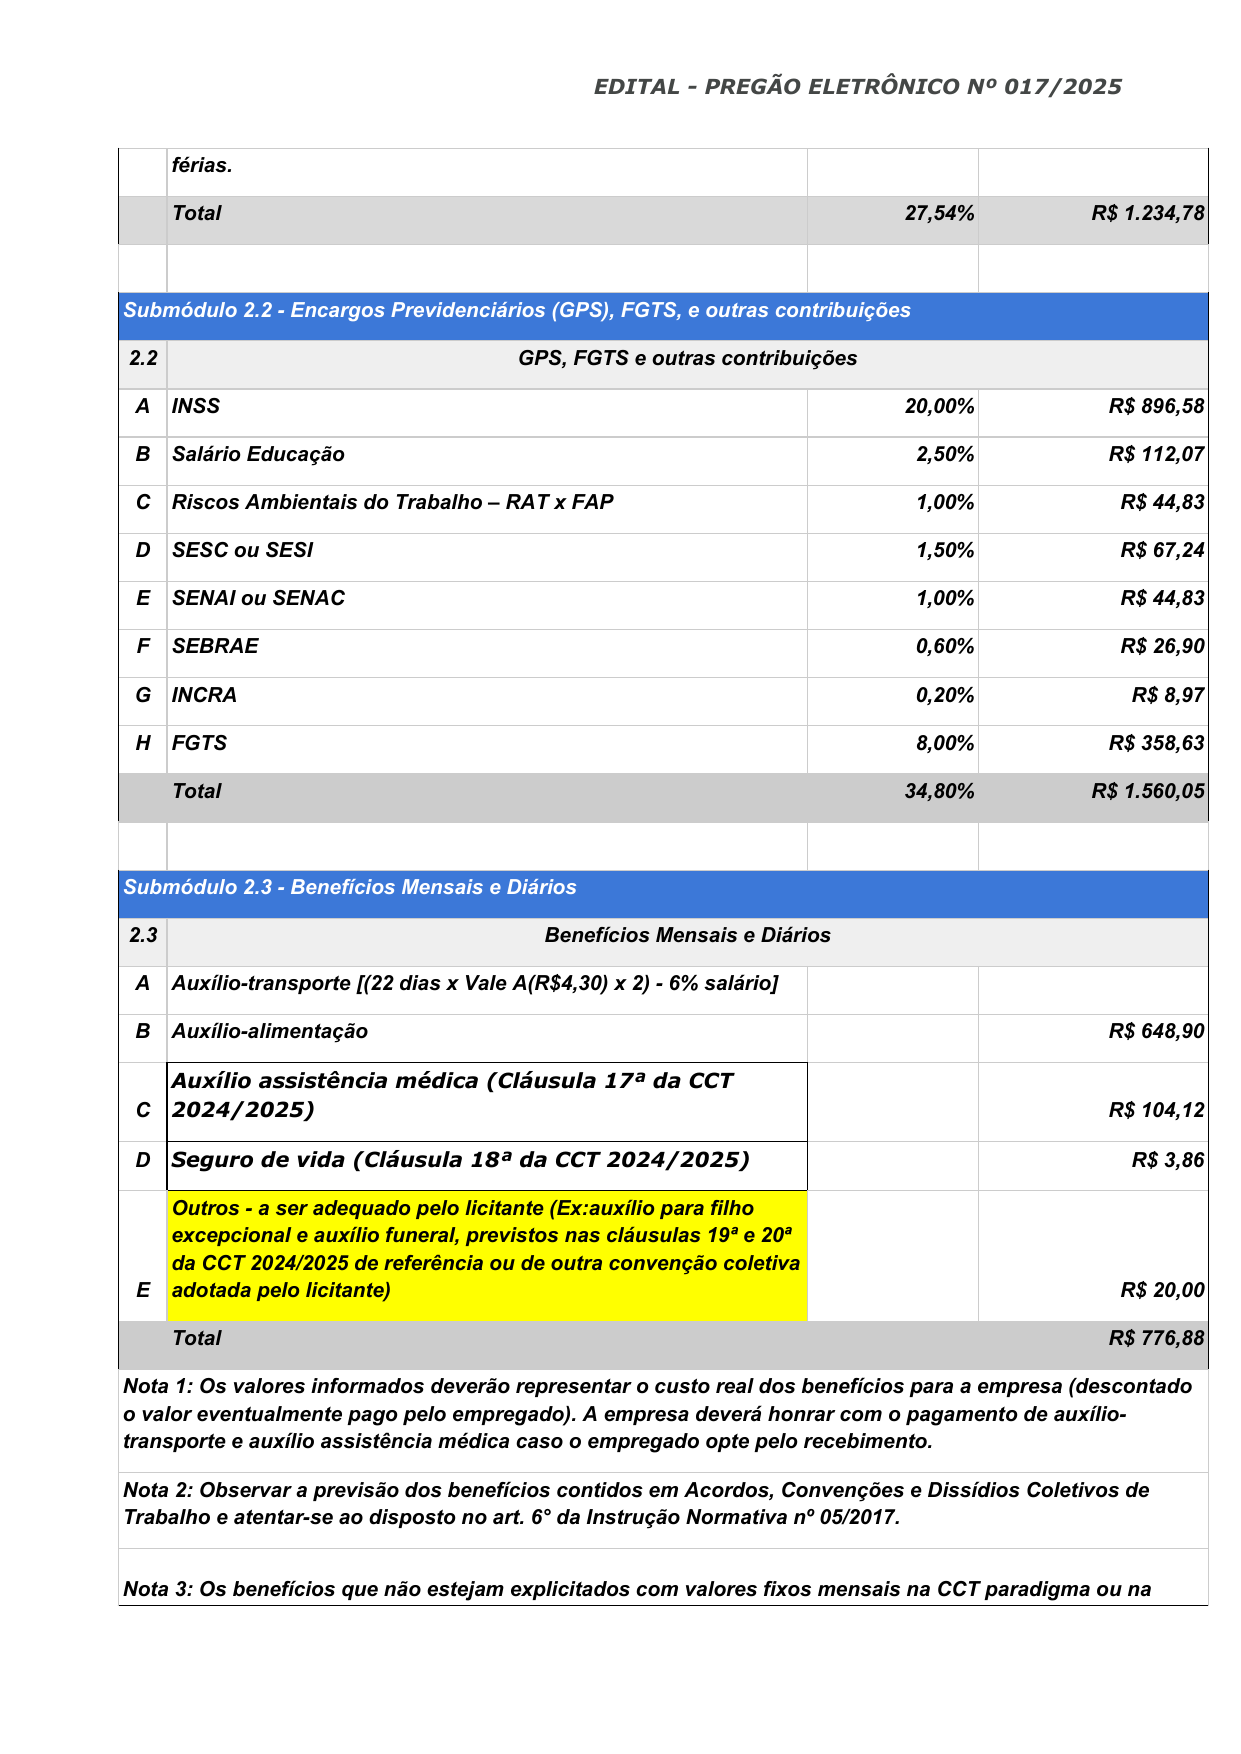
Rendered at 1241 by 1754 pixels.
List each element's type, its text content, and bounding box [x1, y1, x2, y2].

table_cell E [119, 582, 166, 629]
table_cell 0,20% [808, 678, 978, 725]
table_cell Nota 1: Os valores informados deverão representar o custo real dos benefícios para a empresa (descontado o valor eventualmente pago pelo empregado). A empresa deverá honrar com o pagamento de auxílio-transporte e auxílio assistência médica caso o empregado opte pelo recebimento. [119, 1370, 1208, 1472]
table_cell F [119, 630, 166, 677]
table_cell [808, 823, 978, 869]
table_cell [808, 245, 978, 292]
table_cell R$ 896,58 [979, 390, 1208, 436]
table_cell [808, 1015, 978, 1062]
table_cell Nota 3: Os benefícios que não estejam explicitados com valores fixos mensais na CCT paradigma ou na [119, 1549, 1208, 1605]
table_cell R$ 1.234,78 [979, 197, 1208, 244]
table_cell Total [168, 197, 807, 244]
table_cell G [119, 678, 166, 725]
table_cell R$ 8,97 [979, 678, 1208, 725]
table_cell 2.3 [119, 919, 166, 966]
table_cell H [119, 726, 166, 773]
table_cell B [119, 438, 166, 484]
table_cell [808, 967, 978, 1014]
table_cell [979, 149, 1208, 196]
table_cell R$ 26,90 [979, 630, 1208, 677]
table_cell R$ 44,83 [979, 582, 1208, 629]
table_cell D [119, 1142, 166, 1190]
table_cell [979, 245, 1208, 292]
table_cell [119, 1322, 166, 1369]
table_cell R$ 1.560,05 [979, 775, 1208, 821]
table_cell R$ 112,07 [979, 438, 1208, 484]
table_cell SENAI ou SENAC [168, 582, 807, 629]
table_cell A [119, 967, 166, 1014]
table_cell 8,00% [808, 726, 978, 773]
table_cell B [119, 1015, 166, 1062]
table_cell [808, 1063, 978, 1141]
table_cell R$ 3,86 [979, 1142, 1208, 1190]
table_cell Submódulo 2.3 - Benefícios Mensais e Diários [119, 871, 1208, 918]
table_cell 1,00% [808, 582, 978, 629]
table_cell Auxílio-alimentação [168, 1015, 807, 1062]
table_cell [808, 1322, 978, 1369]
table_cell R$ 648,90 [979, 1015, 1208, 1062]
table_cell R$ 776,88 [979, 1322, 1208, 1369]
table_cell SEBRAE [168, 630, 807, 677]
table_cell 1,50% [808, 534, 978, 581]
table_cell férias. [168, 149, 807, 196]
table_cell INSS [168, 390, 807, 436]
table_cell Submódulo 2.2 - Encargos Previdenciários (GPS), FGTS, e outras contribuições [119, 293, 1208, 340]
table_cell Total [168, 1322, 807, 1369]
table_cell 2,50% [808, 438, 978, 484]
table_cell [119, 197, 166, 244]
table_cell Auxílio-transporte [(22 dias x Vale A(R$4,30) x 2) - 6% salário] [168, 967, 807, 1014]
table_cell Nota 2: Observar a previsão dos benefícios contidos em Acordos, Convenções e Dissídios Coletivos de Trabalho e atentar-se ao disposto no art. 6° da Instrução Normativa nº 05/2017. [119, 1473, 1208, 1548]
table_cell Benefícios Mensais e Diários [168, 919, 1208, 966]
table_cell [979, 967, 1208, 1014]
table_cell [119, 823, 166, 869]
table_cell Auxílio assistência médica (Cláusula 17ª da CCT 2024/2025) [168, 1063, 807, 1141]
table_cell 34,80% [808, 775, 978, 821]
table_cell C [119, 486, 166, 533]
table_cell 20,00% [808, 390, 978, 436]
table_cell 1,00% [808, 486, 978, 533]
table_cell R$ 44,83 [979, 486, 1208, 533]
table_cell [808, 1191, 978, 1321]
table_cell Riscos Ambientais do Trabalho – RAT x FAP [168, 486, 807, 533]
table_cell [979, 823, 1208, 869]
table_cell [119, 775, 166, 821]
table_cell R$ 20,00 [979, 1191, 1208, 1321]
table_cell R$ 358,63 [979, 726, 1208, 773]
table_cell A [119, 390, 166, 436]
table_cell 27,54% [808, 197, 978, 244]
table_cell SESC ou SESI [168, 534, 807, 581]
table_cell D [119, 534, 166, 581]
table_cell R$ 67,24 [979, 534, 1208, 581]
table_cell [168, 245, 807, 292]
table_cell FGTS [168, 726, 807, 773]
table_cell [119, 245, 166, 292]
table_cell [119, 149, 166, 196]
table_cell R$ 104,12 [979, 1063, 1208, 1141]
table_cell [168, 823, 807, 869]
table_cell Salário Educação [168, 438, 807, 484]
table_cell INCRA [168, 678, 807, 725]
table_cell [808, 1142, 978, 1190]
table_cell E [119, 1191, 166, 1321]
table_cell 2.2 [119, 341, 166, 388]
table_cell Total [168, 775, 807, 821]
table_cell [808, 149, 978, 196]
table_cell 0,60% [808, 630, 978, 677]
table_cell Seguro de vida (Cláusula 18ª da CCT 2024/2025) [168, 1142, 807, 1190]
table_cell GPS, FGTS e outras contribuições [168, 341, 1208, 388]
table_cell Outros - a ser adequado pelo licitante (Ex:auxílio para filho excepcional e auxílio funeral, previstos nas cláusulas 19ª e 20ª da CCT 2024/2025 de referência ou de outra convenção coletiva adotada pelo licitante) [168, 1191, 807, 1321]
table_cell C [119, 1063, 166, 1141]
